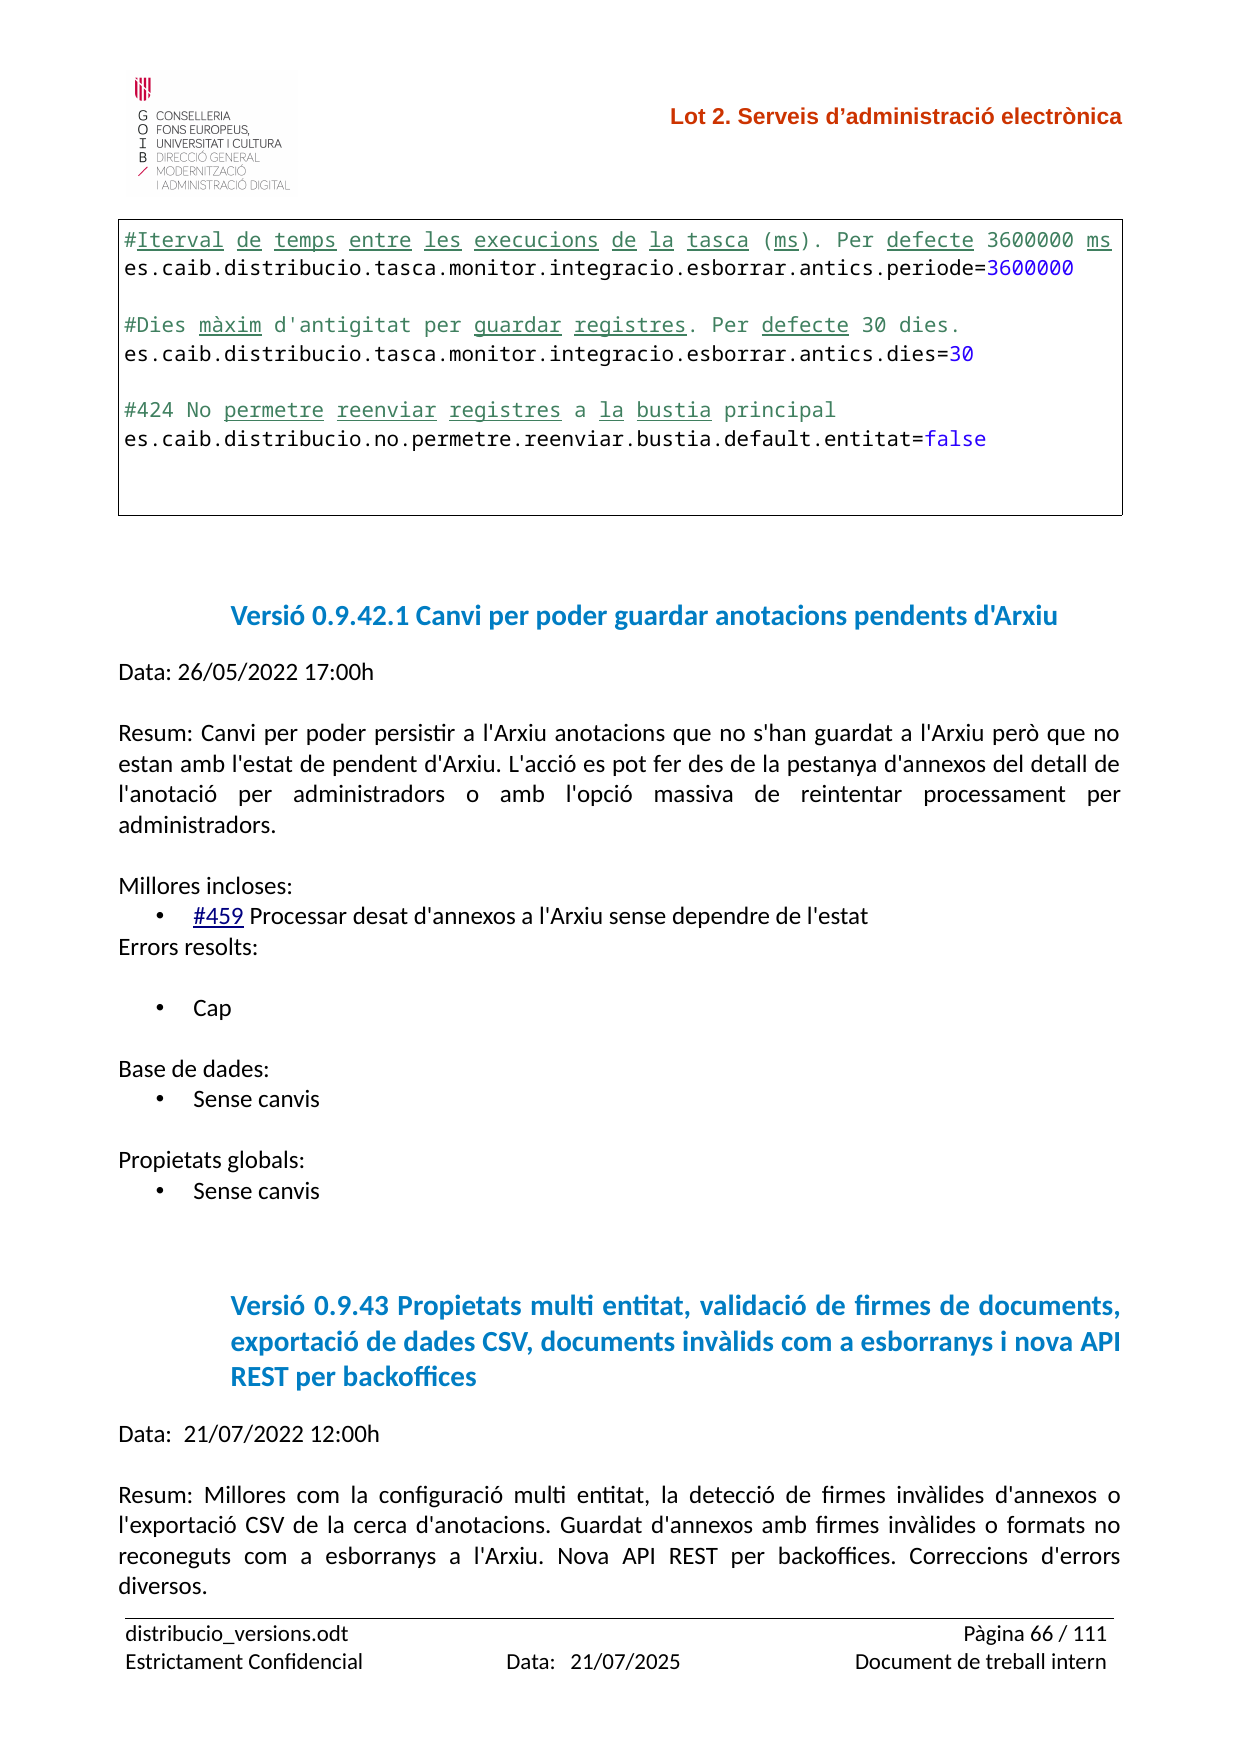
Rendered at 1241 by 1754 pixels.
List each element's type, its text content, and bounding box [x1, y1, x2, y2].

text Resum: Millores com la configuració multi entitat, la detecció de firmes invàlides d'annexos o l'exportació CSV de la cerca d'anotacions. Guardat d'annexos amb firmes invàlides o formats no reconeguts com a esborranys a l'Arxiu. Nova API REST per backoffices. Correccions d'errors diversos. [118, 1479, 1122, 1601]
list Cap [156, 992, 1122, 1022]
text Base de dades: [118, 1053, 1122, 1083]
list #459 Processar desat d'annexos a l'Arxiu sense dependre de l'estat [156, 900, 1122, 931]
text Resum: Canvi per poder persistir a l'Arxiu anotacions que no s'han guardat a l'Arxiu però que no estan amb l'estat de pendent d'Arxiu. L'acció es pot fer des de la pestanya d'annexos del detall de l'anotació per administradors o amb l'opció massiva de reintentar processament per administradors. [118, 717, 1122, 839]
text Millores incloses: [118, 870, 1122, 900]
subtitle Versió 0.9.43 Propietats multi entitat, validació de firmes de documents, exportació de dades CSV, documents invàlids com a esborranys i nova API REST per backoffices [153, 1287, 1122, 1394]
picture [126, 70, 299, 197]
text Data: 26/05/2022 17:00h [118, 656, 1122, 687]
subtitle Versió 0.9.42.1 Canvi per poder guardar anotacions pendents d'Arxiu [153, 597, 1122, 632]
text Data: 21/07/2022 12:00h [118, 1418, 1122, 1448]
table_header #Iterval de temps entre les execucions de la tasca (ms). Per defecte 3600000 ms es.caib.distribucio.tasca.monitor.integracio.esborrar.antics.periode=3600000 #Dies màxim d'antigitat per guardar registres. Per defecte 30 dies. es.caib.distribucio.tasca.monitor.integracio.esborrar.antics.dies=30 #424 No permetre reenviar registres a la bustia principal es.caib.distribucio.no.permetre.reenviar.bustia.default.entitat=false [119, 220, 1122, 515]
list Sense canvis [156, 1083, 1122, 1114]
text Propietats globals: [118, 1144, 1122, 1175]
text Errors resolts: [118, 931, 1122, 961]
list Sense canvis [156, 1175, 1122, 1206]
